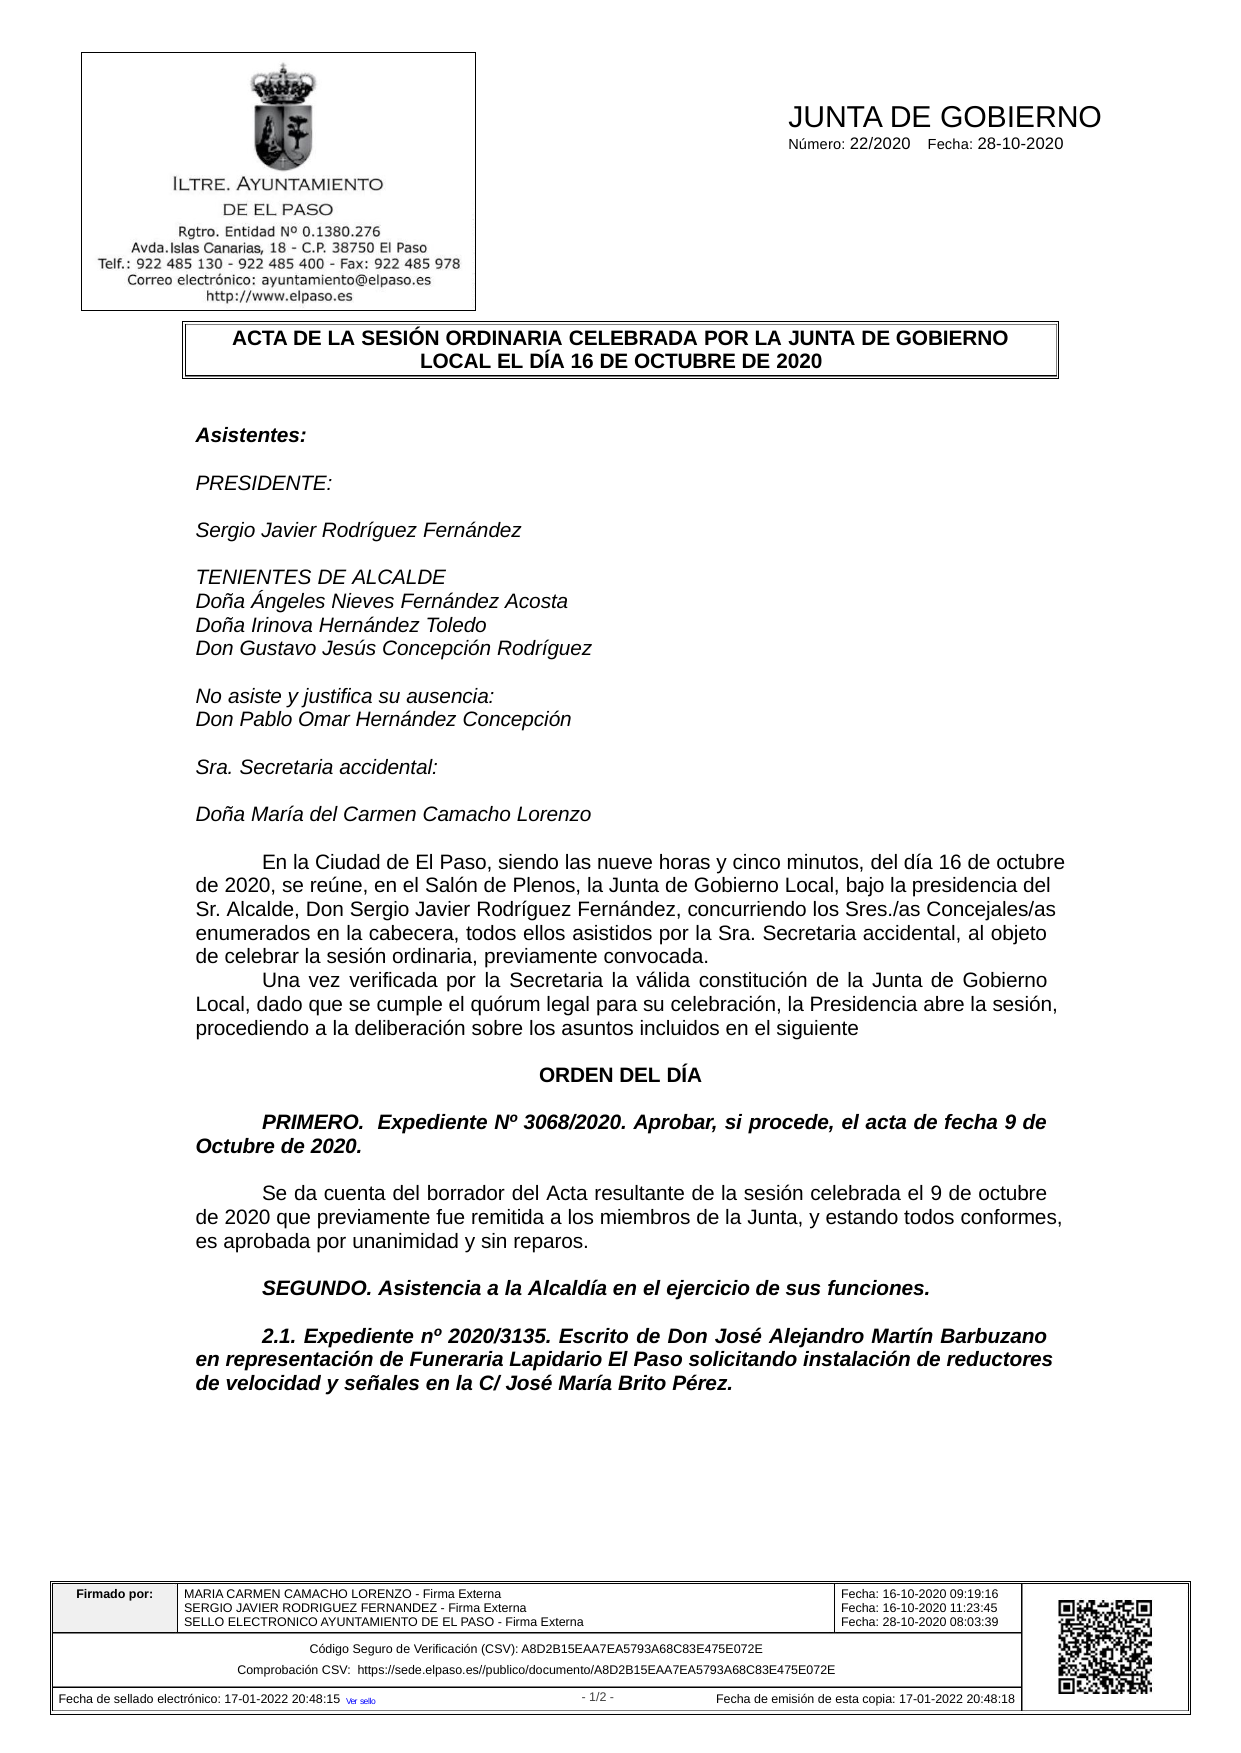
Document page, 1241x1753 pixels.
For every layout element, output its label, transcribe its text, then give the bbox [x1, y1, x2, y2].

text 2.1. Expediente nº 2020/3135. Escrito de Don José Alejandro Martín Barbuzano [262, 1324, 1070, 1348]
text Fecha: 16-10-2020 11:23:45 [841, 1601, 1022, 1615]
text Código Seguro de Verificación (CSV): A8D2B15EAA7EA5793A68C83E475E072E [309, 1642, 862, 1656]
text Una vez verificada por la Secretaria la válida constitución de la Junta de Gobierno [262, 969, 1070, 992]
text en representación de Funeraria Lapidario El Paso solicitando instalación de reductores [195, 1348, 1070, 1371]
text SERGIO JAVIER RODRIGUEZ FERNANDEZ - Firma Externa [184, 1601, 613, 1615]
text Doña María del Carmen Camacho Lorenzo [195, 803, 615, 826]
text ACTA DE LA SESIÓN ORDINARIA CELEBRADA POR LA JUNTA DE GOBIERNO [232, 327, 1033, 350]
text Número: 22/2020 Fecha: 28-10-2020 [788, 134, 1129, 153]
text Fecha: 28-10-2020 08:03:39 [841, 1615, 1022, 1629]
text Sr. Alcalde, Don Sergio Javier Rodríguez Fernández, concurriendo los Sres./as Concejales/as [195, 898, 1070, 921]
text Local, dado que se cumple el quórum legal para su celebración, la Presidencia abre la sesión, [195, 993, 1070, 1016]
picture [183, 322, 1058, 378]
text Sergio Javier Rodríguez Fernández [195, 519, 546, 542]
text enumerados en la cabecera, todos ellos asistidos por la Sra. Secretaria accidental, al objeto [195, 922, 1070, 945]
picture [51, 1582, 1190, 1714]
text de 2020, se reúne, en el Salón de Plenos, la Junta de Gobierno Local, bajo la presidencia del [195, 874, 1070, 897]
text de celebrar la sesión ordinaria, previamente convocada. [195, 946, 1070, 969]
text Firmado por: [76, 1587, 172, 1601]
text Doña Irinova Hernández Toledo [195, 614, 592, 637]
text Fecha de sellado electrónico: 17-01-2022 20:48:15 Ver sello [58, 1692, 403, 1706]
text Sra. Secretaria accidental: [195, 756, 462, 779]
text SELLO ELECTRONICO AYUNTAMIENTO DE EL PASO - Firma Externa [184, 1615, 613, 1629]
text PRIMERO. Expediente Nº 3068/2020. Aprobar, si procede, el acta de fecha 9 de [262, 1111, 1070, 1134]
text JUNTA DE GOBIERNO [788, 101, 1129, 134]
text Fecha de emisión de esta copia: 17-01-2022 20:48:18 [716, 1692, 1040, 1706]
text Asistentes: [195, 424, 332, 447]
text No asiste y justifica su ausencia: [195, 685, 595, 708]
text Comprobación CSV: https://sede.elpaso.es//publico/documento/A8D2B15EAA7EA5793A68C83E475E072E [237, 1663, 862, 1677]
text LOCAL EL DÍA 16 DE OCTUBRE DE 2020 [420, 350, 1033, 373]
text de velocidad y señales en la C/ José María Brito Pérez. [195, 1372, 1070, 1395]
text Se da cuenta del borrador del Acta resultante de la sesión celebrada el 9 de octubre [262, 1182, 1070, 1205]
text procediendo a la deliberación sobre los asuntos incluidos en el siguiente [195, 1017, 1070, 1040]
picture [82, 53, 475, 310]
text TENIENTES DE ALCALDE [195, 566, 592, 589]
text Don Pablo Omar Hernández Concepción [195, 708, 595, 732]
text Fecha: 16-10-2020 09:19:16 [841, 1587, 1022, 1601]
text es aprobada por unanimidad y sin reparos. [195, 1230, 1070, 1253]
text SEGUNDO. Asistencia a la Alcaldía en el ejercicio de sus funciones. [262, 1277, 952, 1300]
text de 2020 que previamente fue remitida a los miembros de la Junta, y estando todos conformes, [195, 1206, 1070, 1229]
text ORDEN DEL DÍA [539, 1064, 727, 1087]
text En la Ciudad de El Paso, siendo las nueve horas y cinco minutos, del día 16 de octubre [262, 851, 1070, 874]
text - 1/2 - [581, 1691, 633, 1705]
text Octubre de 2020. [195, 1135, 1070, 1158]
text Doña Ángeles Nieves Fernández Acosta [195, 590, 592, 613]
text PRESIDENTE: [195, 471, 358, 494]
text MARIA CARMEN CAMACHO LORENZO - Firma Externa [184, 1587, 613, 1601]
text Don Gustavo Jesús Concepción Rodríguez [195, 637, 616, 660]
